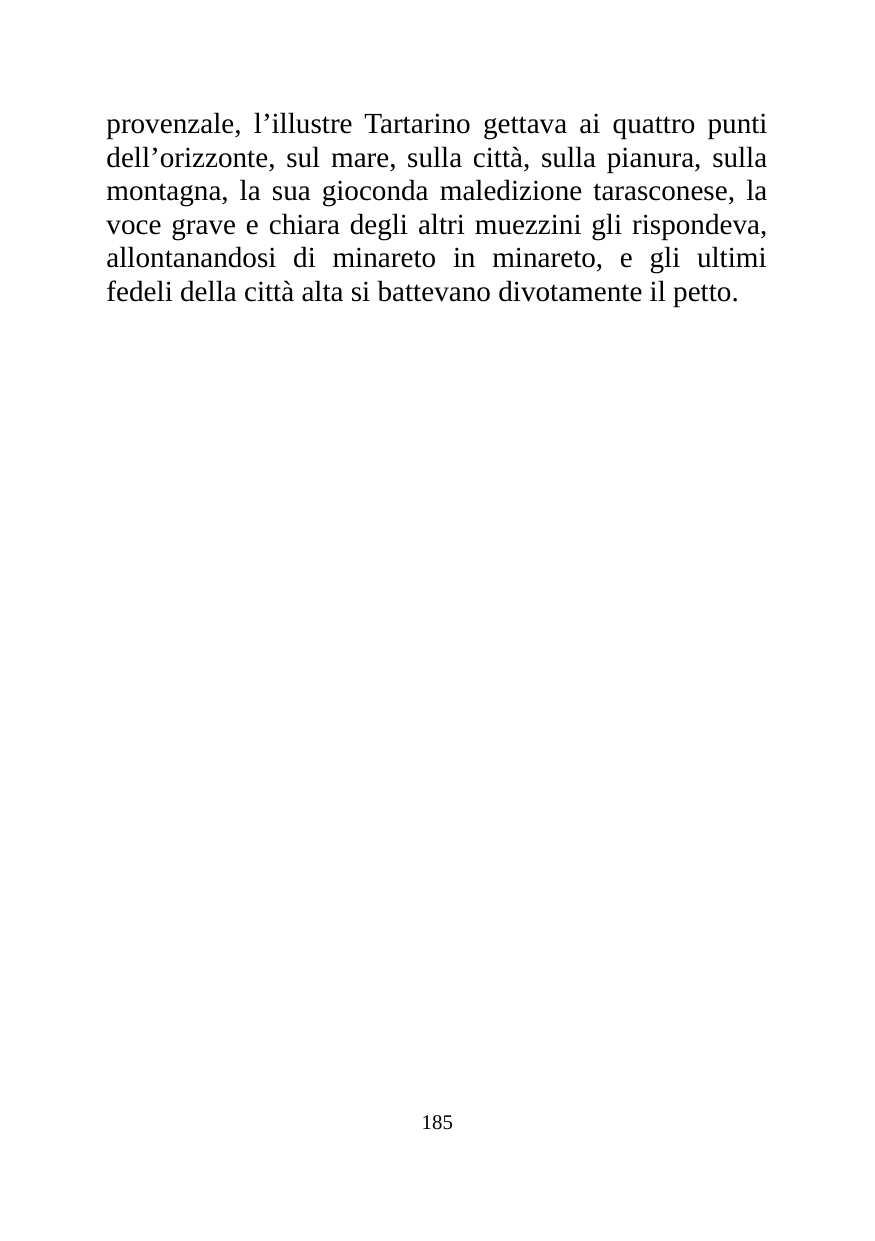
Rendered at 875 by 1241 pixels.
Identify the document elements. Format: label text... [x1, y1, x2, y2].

text provenzale, l’illustre Tartarino gettava ai quattro punti dell’orizzonte, sul mare, sulla città, sulla pianura, sulla montagna, la sua gioconda maledizione tarasconese, la voce grave e chiara degli altri muezzini gli rispondeva, allontanandosi di minareto in minareto, e gli ultimi fedeli della città alta si battevano divotamente il petto. [106, 106, 768, 307]
